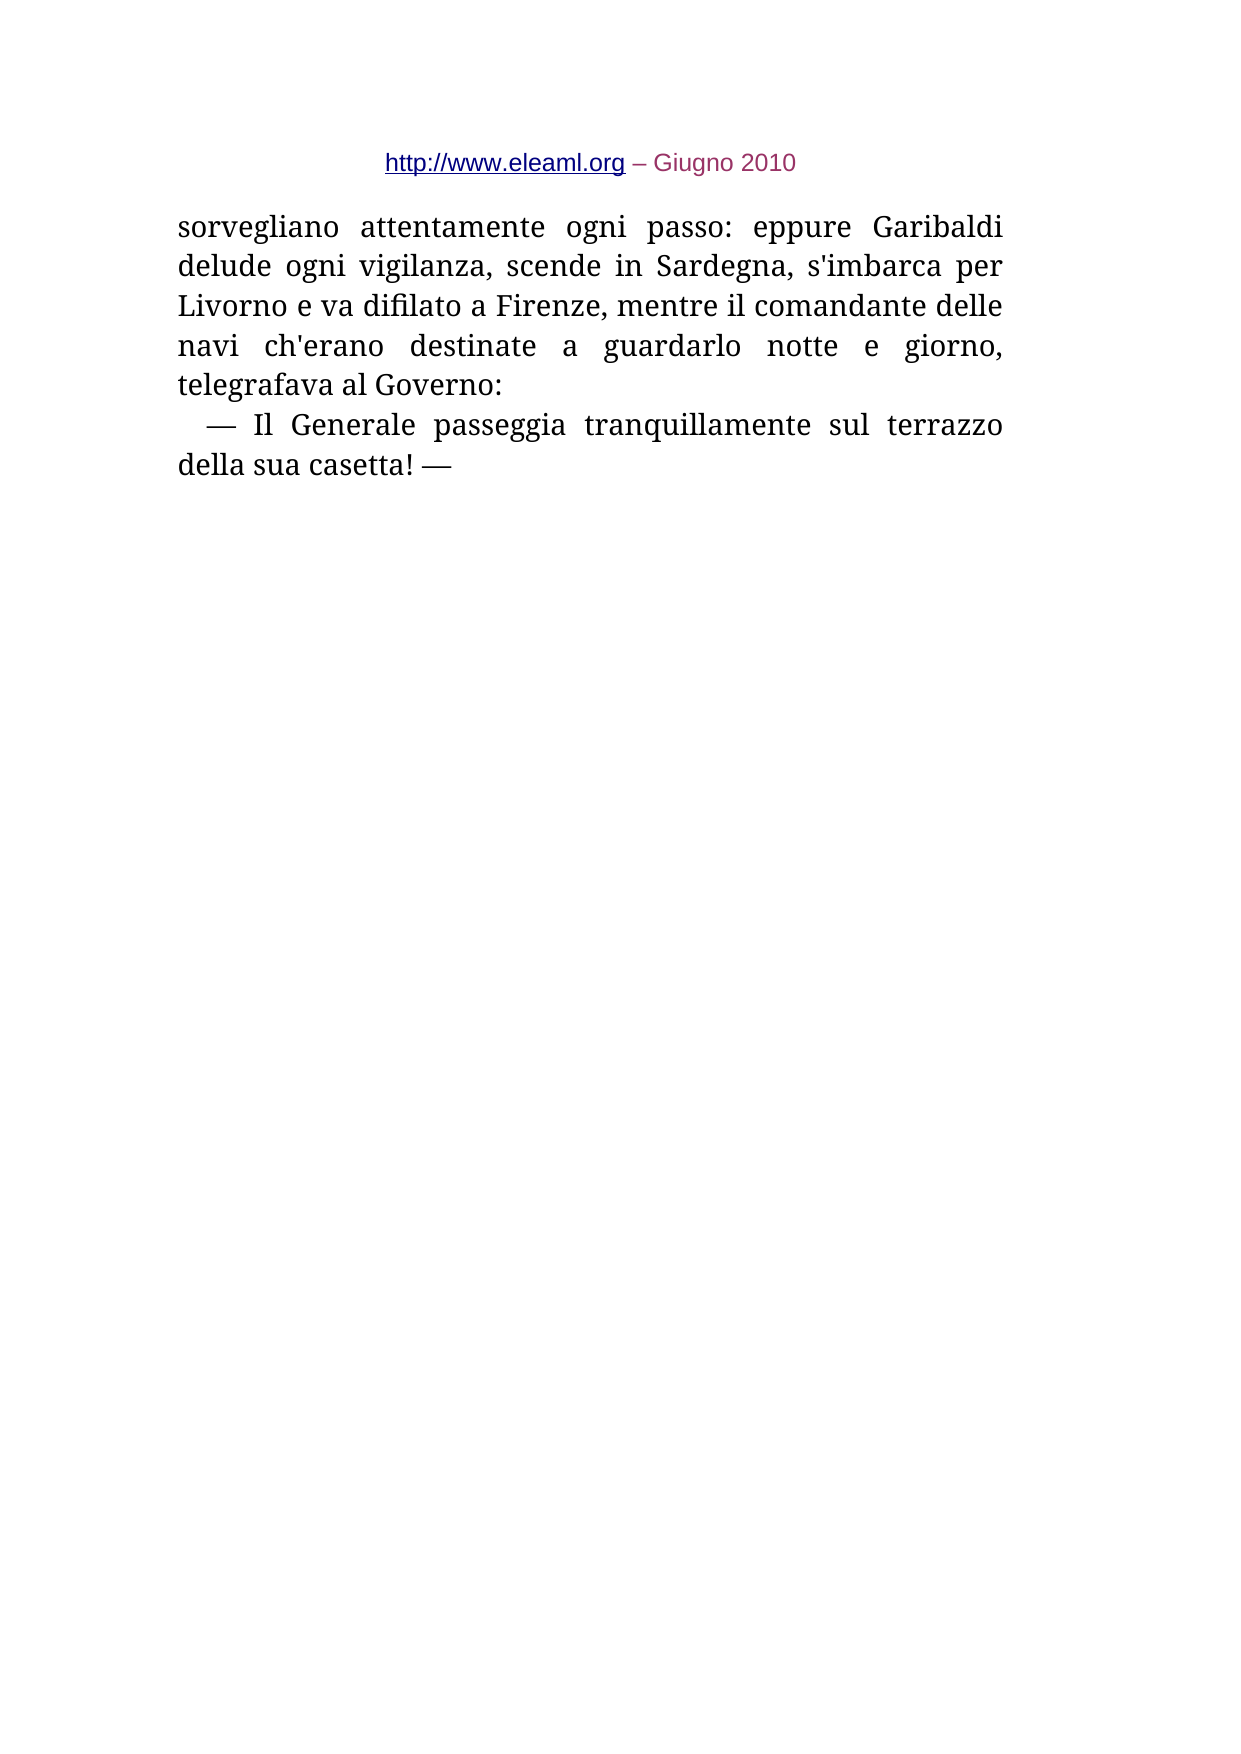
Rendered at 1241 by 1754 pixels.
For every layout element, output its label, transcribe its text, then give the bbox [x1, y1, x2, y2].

text — Il Generale passeggia tranquillamente sul terrazzo della sua casetta! — [177, 404, 1004, 484]
text sorvegliano attentamente ogni passo: eppure Garibaldi delude ogni vigilanza, scende in Sardegna, s'imbarca per Livorno e va difilato a Firenze, mentre il comandante delle navi ch'erano destinate a guardarlo notte e giorno, telegrafava al Governo: [177, 206, 1004, 404]
